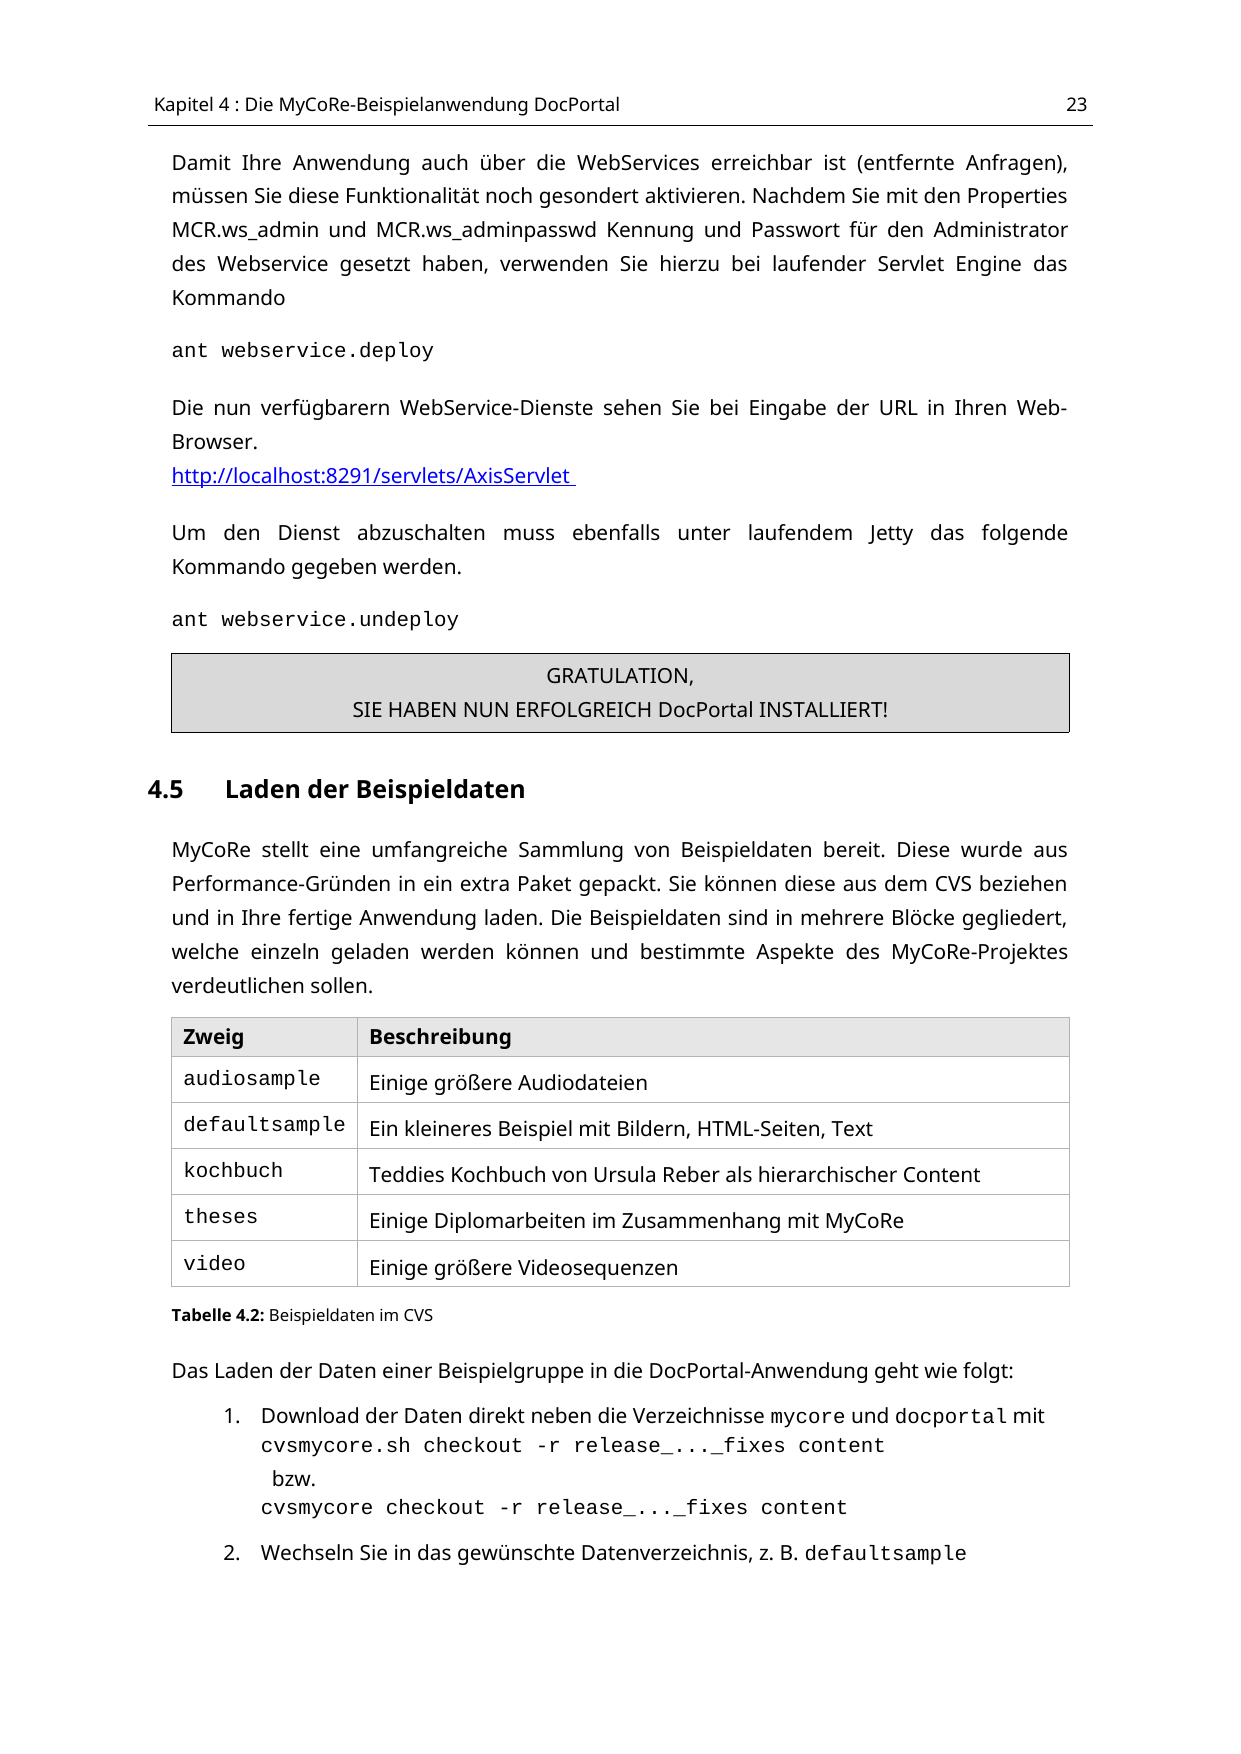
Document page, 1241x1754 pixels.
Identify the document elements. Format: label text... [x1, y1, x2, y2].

text MyCoRe stellt eine umfangreiche Sammlung von Beispieldaten bereit. Diese wurde aus Performance-Gründen in ein extra Paket gepackt. Sie können diese aus dem CVS beziehen und in Ihre fertige Anwendung laden. Die Beispieldaten sind in mehrere Blöcke gegliedert, welche einzeln geladen werden können und bestimmte Aspekte des MyCoRe-Projektes verdeutlichen sollen. [171, 836, 1069, 999]
table_cell theses [172, 1195, 357, 1240]
table_cell Einige Diplomarbeiten im Zusammenhang mit MyCoRe [358, 1195, 1069, 1240]
table_cell Einige größere Videosequenzen [358, 1241, 1069, 1286]
table_cell Einige größere Audiodateien [358, 1057, 1069, 1102]
text Tabelle 4.2: Beispieldaten im CVS [171, 1303, 1069, 1326]
table_cell kochbuch [172, 1149, 357, 1194]
text ant webservice.undeploy [171, 609, 1069, 633]
table_header Beschreibung [358, 1018, 1069, 1056]
list Download der Daten direkt neben die Verzeichnisse mycore und docportal mit cvsmycore.sh checkout -r release_..._fixes content bzw. cvsmycore checkout -r release_..._fixes content [185, 1401, 1069, 1520]
table_cell Ein kleineres Beispiel mit Bildern, HTML-Seiten, Text [358, 1103, 1069, 1148]
text Damit Ihre Anwendung auch über die WebServices erreichbar ist (entfernte Anfragen), müssen Sie diese Funktionalität noch gesondert aktivieren. Nachdem Sie mit den Properties MCR.ws_admin und MCR.ws_adminpasswd Kennung und Passwort für den Administrator des Webservice gesetzt haben, verwenden Sie hierzu bei laufender Servlet Engine das Kommando [171, 148, 1069, 311]
text Das Laden der Daten einer Beispielgruppe in die DocPortal-Anwendung geht wie folgt: [171, 1356, 1069, 1384]
text ant webservice.deploy [171, 340, 1069, 364]
list Wechseln Sie in das gewünschte Datenverzeichnis, z. B. defaultsample [185, 1538, 1069, 1567]
subtitle Laden der Beispieldaten [148, 771, 1092, 805]
text GRATULATION, SIE HABEN NUN ERFOLGREICH DocPortal INSTALLIERT! [172, 654, 1069, 732]
table_cell audiosample [172, 1057, 357, 1102]
table_cell defaultsample [172, 1103, 357, 1148]
table_cell Teddies Kochbuch von Ursula Reber als hierarchischer Content [358, 1149, 1069, 1194]
text Um den Dienst abzuschalten muss ebenfalls unter laufendem Jetty das folgende Kommando gegeben werden. [171, 518, 1069, 580]
table_cell video [172, 1241, 357, 1286]
table_header Zweig [172, 1018, 357, 1056]
text Die nun verfügbarern WebService-Dienste sehen Sie bei Eingabe der URL in Ihren Web-Browser. http://localhost:8291/servlets/AxisServlet [171, 393, 1069, 489]
